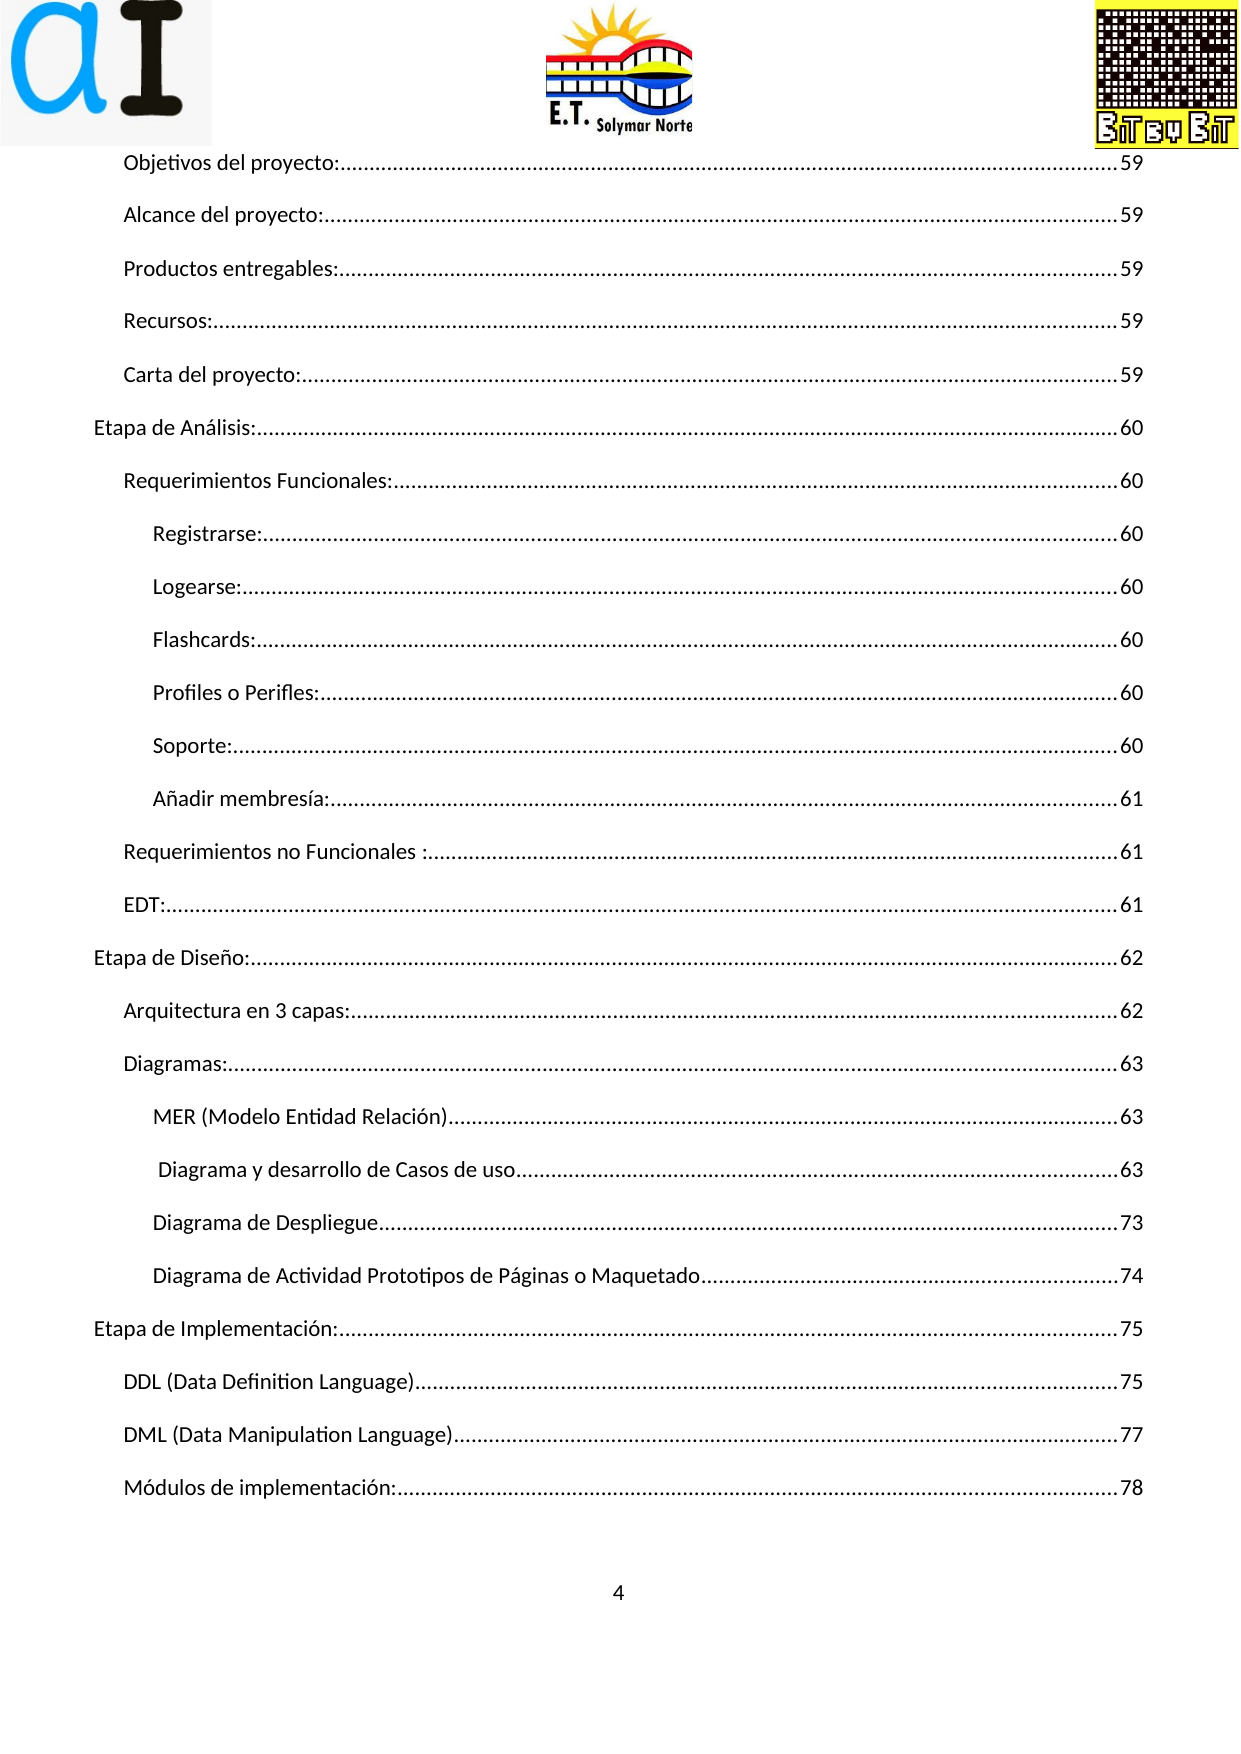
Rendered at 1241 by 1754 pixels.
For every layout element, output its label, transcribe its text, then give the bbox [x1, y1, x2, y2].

text DDL (Data Definition Language) 75 [123, 1367, 1143, 1395]
text Etapa de Diseño: 62 [94, 943, 1143, 971]
text Profiles o Perifles: 60 [153, 678, 1143, 706]
text Flashcards: 60 [153, 625, 1143, 653]
text Soporte: 60 [153, 731, 1143, 759]
picture [546, 0, 693, 146]
text Arquitectura en 3 capas: 62 [123, 996, 1143, 1024]
text Diagramas: 63 [123, 1049, 1143, 1077]
text Requerimientos Funcionales: 60 [123, 466, 1143, 494]
text Registrarse: 60 [153, 519, 1143, 547]
text Alcance del proyecto: 59 [123, 201, 1143, 229]
text DML (Data Manipulation Language) 77 [123, 1420, 1143, 1448]
text Productos entregables: 59 [123, 254, 1143, 282]
text Objetivos del proyecto: 59 [123, 148, 1143, 176]
text Etapa de Implementación: 75 [94, 1314, 1143, 1342]
text Diagrama de Despliegue 73 [153, 1208, 1143, 1236]
text Etapa de Análisis: 60 [94, 413, 1143, 441]
text MER (Modelo Entidad Relación) 63 [153, 1102, 1143, 1130]
text Diagrama de Actividad Prototipos de Páginas o Maquetado 74 [153, 1261, 1143, 1289]
text Carta del proyecto: 59 [123, 360, 1143, 388]
picture [0, 0, 212, 146]
text Añadir membresía: 61 [153, 784, 1143, 812]
text Módulos de implementación: 78 [123, 1473, 1143, 1501]
text Recursos: 59 [123, 307, 1143, 335]
picture [1094, 0, 1239, 149]
text Requerimientos no Funcionales : 61 [123, 837, 1143, 865]
text Logearse: 60 [153, 572, 1143, 600]
text Diagrama y desarrollo de Casos de uso 63 [153, 1155, 1143, 1183]
text EDT: 61 [123, 890, 1143, 918]
